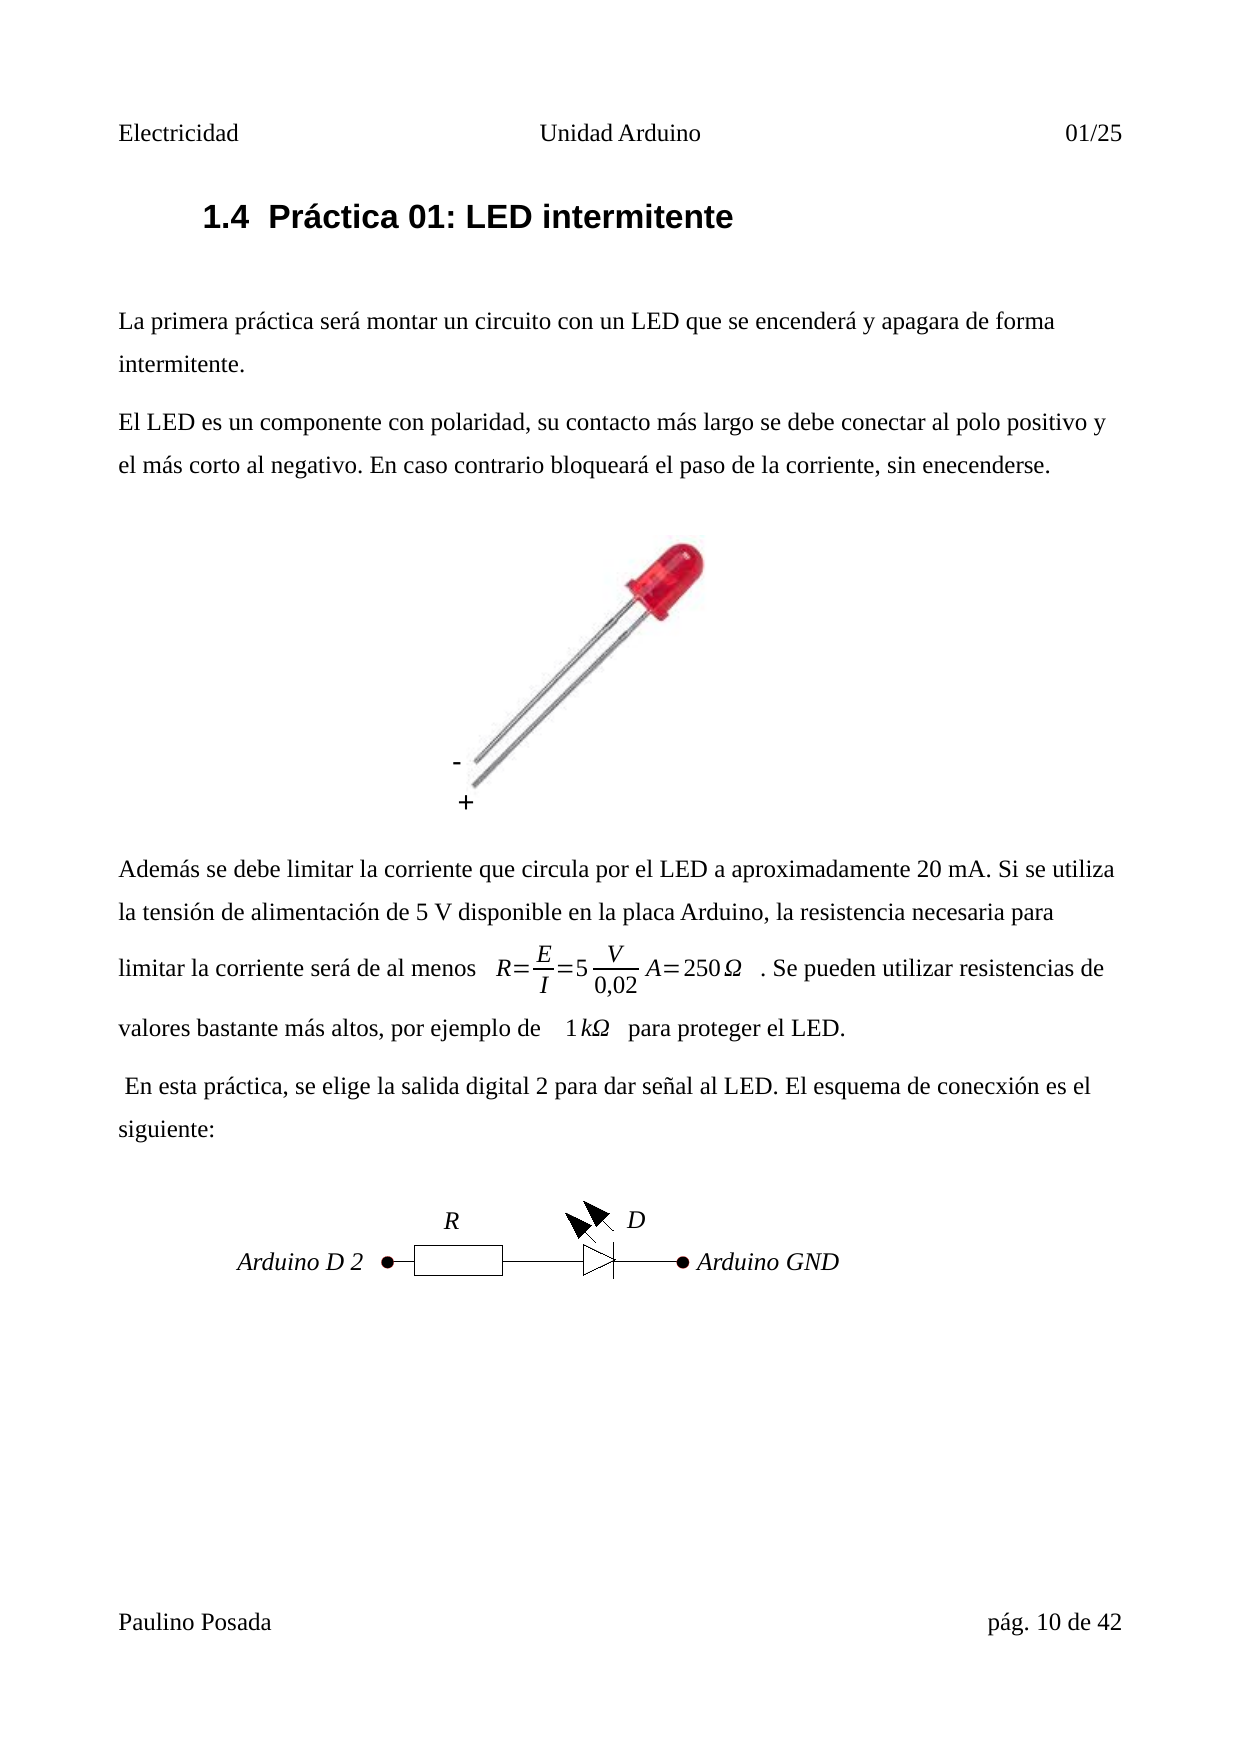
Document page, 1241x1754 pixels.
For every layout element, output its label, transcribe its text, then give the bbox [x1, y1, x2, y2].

text En esta práctica, se elige la salida digital 2 para dar señal al LED. El esquema de conecxión es el siguiente: [118, 1071, 1122, 1143]
picture [354, 535, 822, 798]
text La primera práctica será montar un circuito con un LED que se encenderá y apagara de forma intermitente. [118, 306, 1122, 378]
subtitle Práctica 01: LED intermitente [193, 197, 1122, 236]
text Además se debe limitar la corriente que circula por el LED a aproximadamente 20 mA. Si se utiliza la tensión de alimentación de 5 V disponible en la placa Arduino, la resistencia necesaria para limitar la corriente será de al menos. Se pueden utilizar resistencias de valores bastante más altos, por ejemplo de para proteger el LED. [118, 854, 1122, 1042]
text El LED es un componente con polaridad, su contacto más largo se debe conectar al polo positivo y el más corto al negativo. En caso contrario bloqueará el paso de la corriente, sin enecenderse. [118, 407, 1122, 479]
